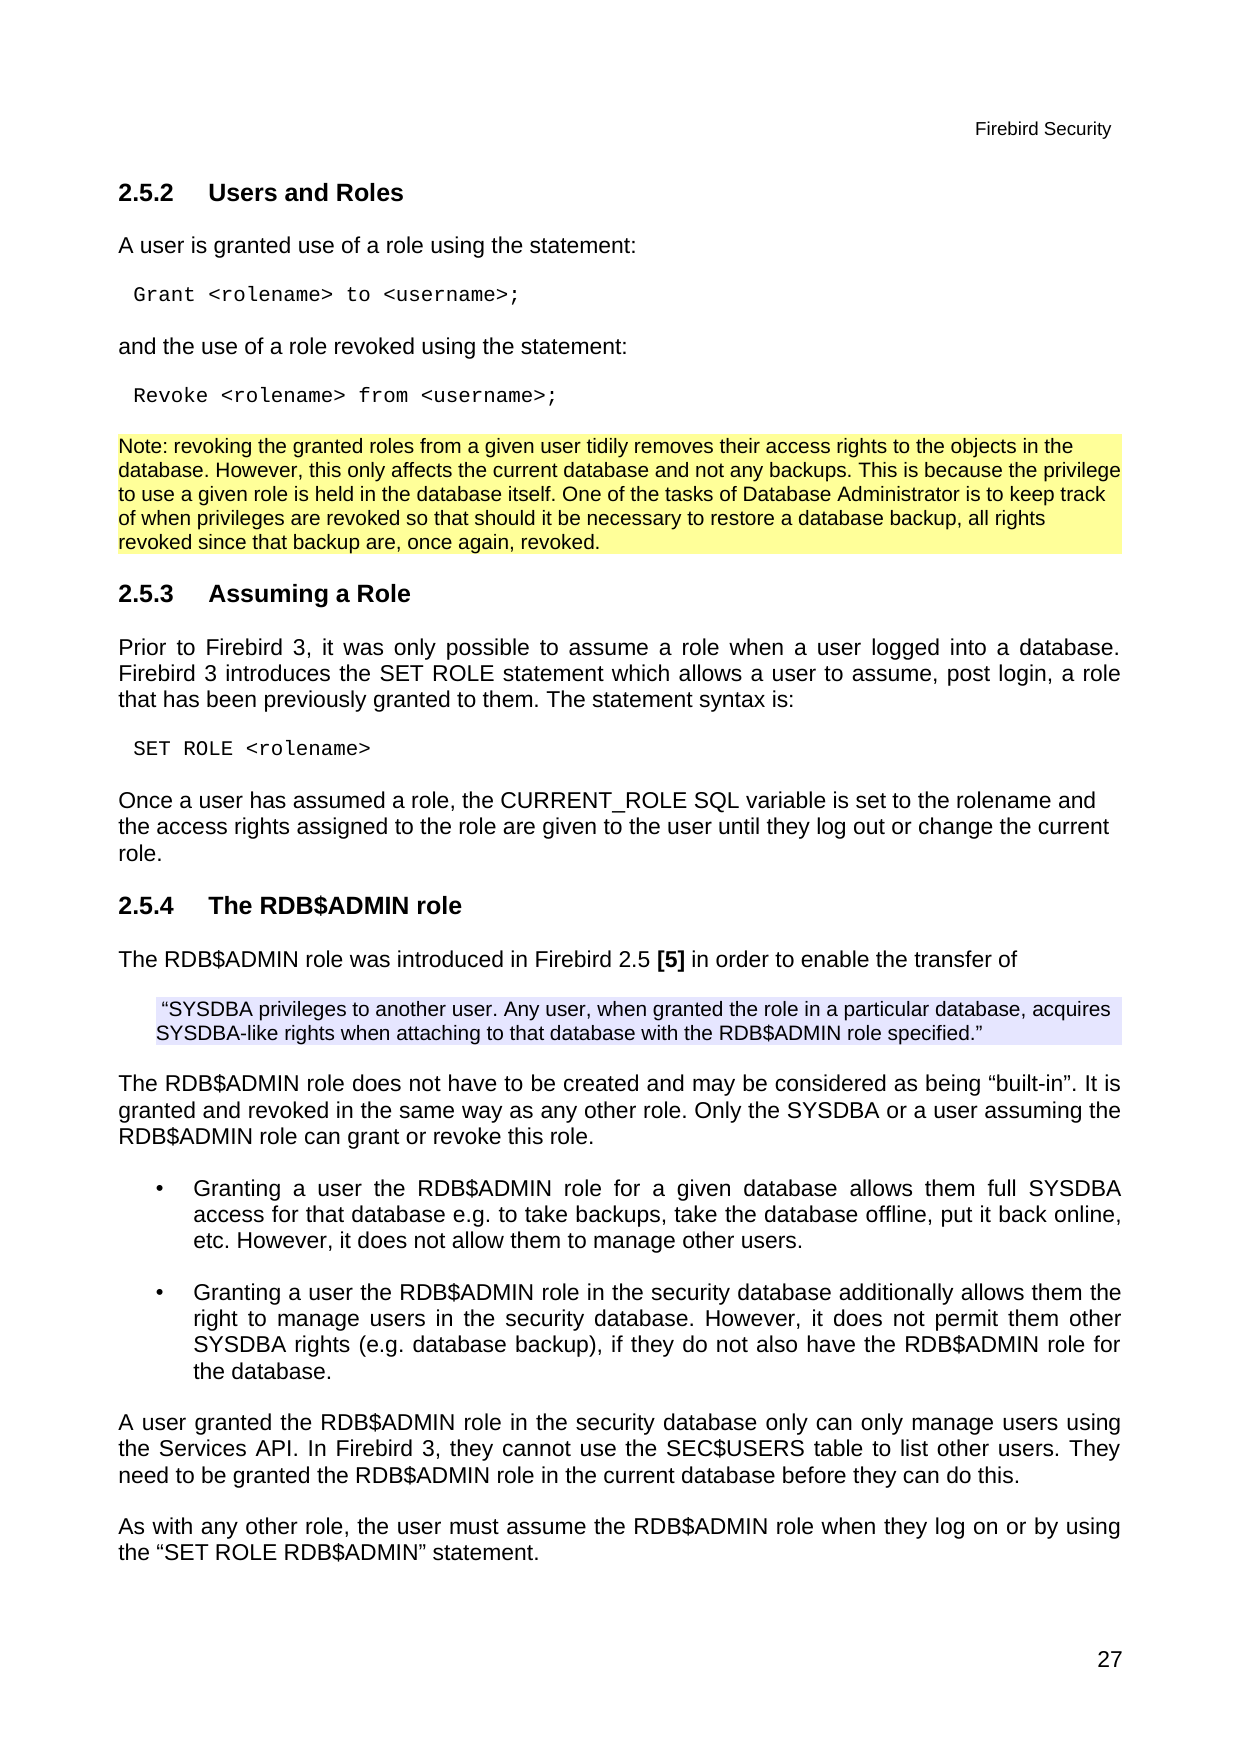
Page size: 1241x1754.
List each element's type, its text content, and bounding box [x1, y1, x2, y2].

text and the use of a role revoked using the statement: [118, 333, 1122, 359]
subtitle Users and Roles [118, 178, 1122, 207]
list Granting a user the RDB$ADMIN role in the security database additionally allows them the right to manage users in the security database. However, it does not permit them other SYSDBA rights (e.g. database backup), if they do not also have the RDB$ADMIN role for the database. [156, 1278, 1122, 1384]
text A user is granted use of a role using the statement: [118, 232, 1122, 259]
text Note: revoking the granted roles from a given user tidily removes their access rights to the objects in the database. However, this only affects the current database and not any backups. This is because the privilege to use a given role is held in the database itself. One of the tasks of Database Administrator is to keep track of when privileges are revoked so that should it be necessary to restore a database backup, all rights revoked since that backup are, once again, revoked. [118, 434, 1122, 554]
text Once a user has assumed a role, the CURRENT_ROLE SQL variable is set to the rolename and the access rights assigned to the role are given to the user until they log out or change the current role. [118, 787, 1122, 866]
text SET ROLE <rolename> [133, 738, 1122, 761]
text As with any other role, the user must assume the RDB$ADMIN role when they log on or by using the “SET ROLE RDB$ADMIN” statement. [118, 1513, 1122, 1566]
text The RDB$ADMIN role does not have to be created and may be considered as being “built-in”. It is granted and revoked in the same way as any other role. Only the SYSDBA or a user assuming the RDB$ADMIN role can grant or revoke this role. [118, 1070, 1122, 1149]
text A user granted the RDB$ADMIN role in the security database only can only manage users using the Services API. In Firebird 3, they cannot use the SEC$USERS table to list other users. They need to be granted the RDB$ADMIN role in the current database before they can do this. [118, 1409, 1122, 1488]
text The RDB$ADMIN role was introduced in Firebird 2.5 [5] in order to enable the transfer of [118, 946, 1122, 972]
subtitle The RDB$ADMIN role [118, 891, 1122, 920]
text “SYSDBA privileges to another user. Any user, when granted the role in a particular database, acquires SYSDBA-like rights when attaching to that database with the RDB$ADMIN role specified.” [156, 997, 1122, 1045]
subtitle Assuming a Role [118, 579, 1122, 608]
text Prior to Firebird 3, it was only possible to assume a role when a user logged into a database. Firebird 3 introduces the SET ROLE statement which allows a user to assume, post login, a role that has been previously granted to them. The statement syntax is: [118, 633, 1122, 713]
text Grant <rolename> to <username>; [133, 284, 1122, 307]
text Revoke <rolename> from <username>; [133, 385, 1122, 408]
list Granting a user the RDB$ADMIN role for a given database allows them full SYSDBA access for that database e.g. to take backups, take the database offline, put it back online, etc. However, it does not allow them to manage other users. [156, 1174, 1122, 1253]
